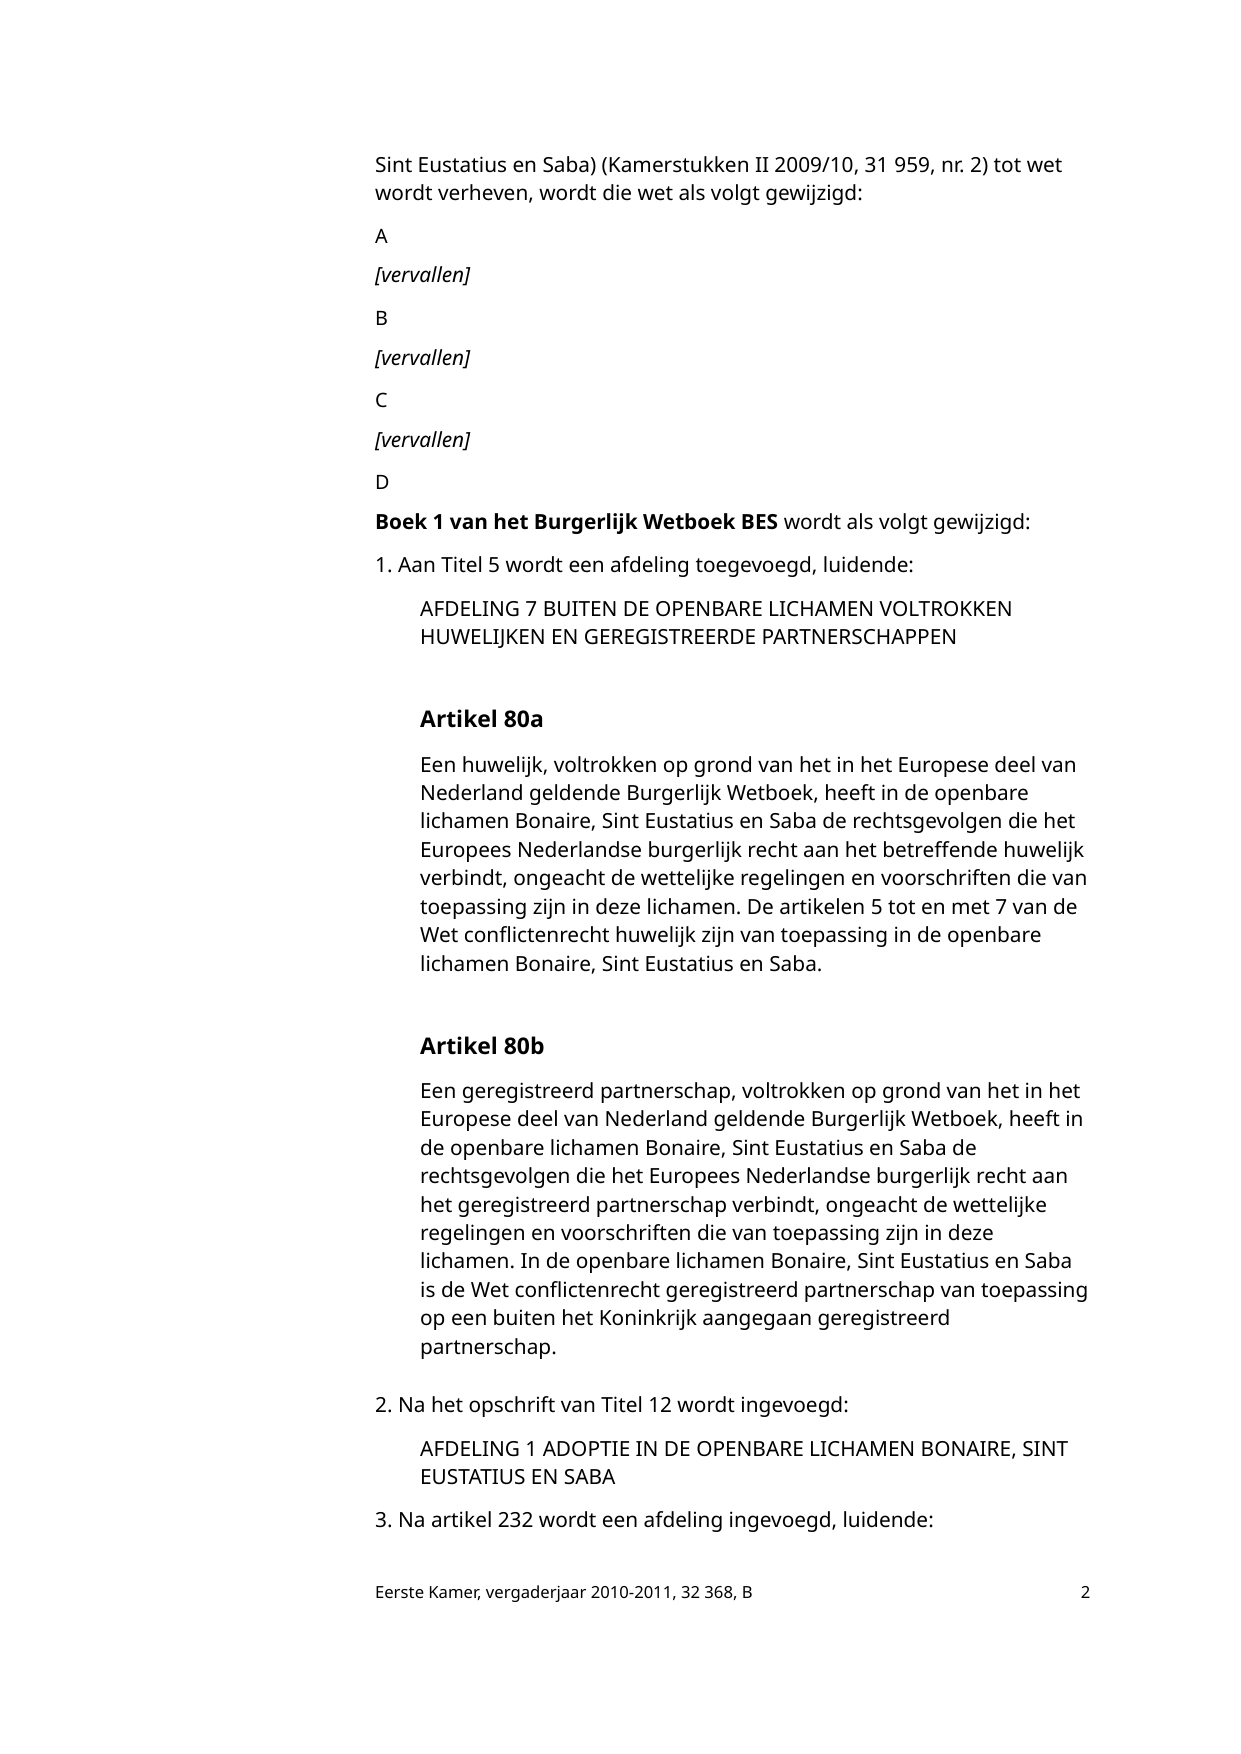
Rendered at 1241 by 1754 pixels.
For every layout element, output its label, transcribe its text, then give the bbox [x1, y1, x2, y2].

text B [375, 304, 1090, 331]
text 2. Na het opschrift van Titel 12 wordt ingevoegd: [375, 1390, 1090, 1419]
text [vervallen] [375, 425, 1090, 453]
text Boek 1 van het Burgerlijk Wetboek BES wordt als volgt gewijzigd: [375, 507, 1090, 536]
text 3. Na artikel 232 wordt een afdeling ingevoegd, luidende: [375, 1506, 1090, 1534]
text C [375, 386, 1090, 413]
text Een huwelijk, voltrokken op grond van het in het Europese deel van Nederland geldende Burgerlijk Wetboek, heeft in de openbare lichamen Bonaire, Sint Eustatius en Saba de rechtsgevolgen die het Europees Nederlandse burgerlijk recht aan het betreffende huwelijk verbindt, ongeacht de wettelijke regelingen en voorschriften die van toepassing zijn in deze lichamen. De artikelen 5 tot en met 7 van de Wet conflictenrecht huwelijk zijn van toepassing in de openbare lichamen Bonaire, Sint Eustatius en Saba. [420, 750, 1090, 977]
text A [375, 222, 1090, 249]
text Sint Eustatius en Saba) (Kamerstukken II 2009/10, 31 959, nr. 2) tot wet wordt verheven, wordt die wet als volgt gewijzigd: [375, 150, 1090, 207]
subtitle Artikel 80a [420, 703, 1090, 735]
text Een geregistreerd partnerschap, voltrokken op grond van het in het Europese deel van Nederland geldende Burgerlijk Wetboek, heeft in de openbare lichamen Bonaire, Sint Eustatius en Saba de rechtsgevolgen die het Europees Nederlandse burgerlijk recht aan het geregistreerd partnerschap verbindt, ongeacht de wettelijke regelingen en voorschriften die van toepassing zijn in deze lichamen. In de openbare lichamen Bonaire, Sint Eustatius en Saba is de Wet conflictenrecht geregistreerd partnerschap van toepassing op een buiten het Koninkrijk aangegaan geregistreerd partnerschap. [420, 1076, 1090, 1360]
subtitle AFDELING 7 BUITEN DE OPENBARE LICHAMEN VOLTROKKEN HUWELIJKEN EN GEREGISTREERDE PARTNERSCHAPPEN [420, 594, 1090, 651]
text [vervallen] [375, 343, 1090, 371]
text [vervallen] [375, 261, 1090, 289]
subtitle Artikel 80b [420, 1030, 1090, 1061]
text AFDELING 1 ADOPTIE IN DE OPENBARE LICHAMEN BONAIRE, SINT EUSTATIUS EN SABA [420, 1434, 1090, 1491]
text D [375, 468, 1090, 495]
text 1. Aan Titel 5 wordt een afdeling toegevoegd, luidende: [375, 551, 1090, 579]
